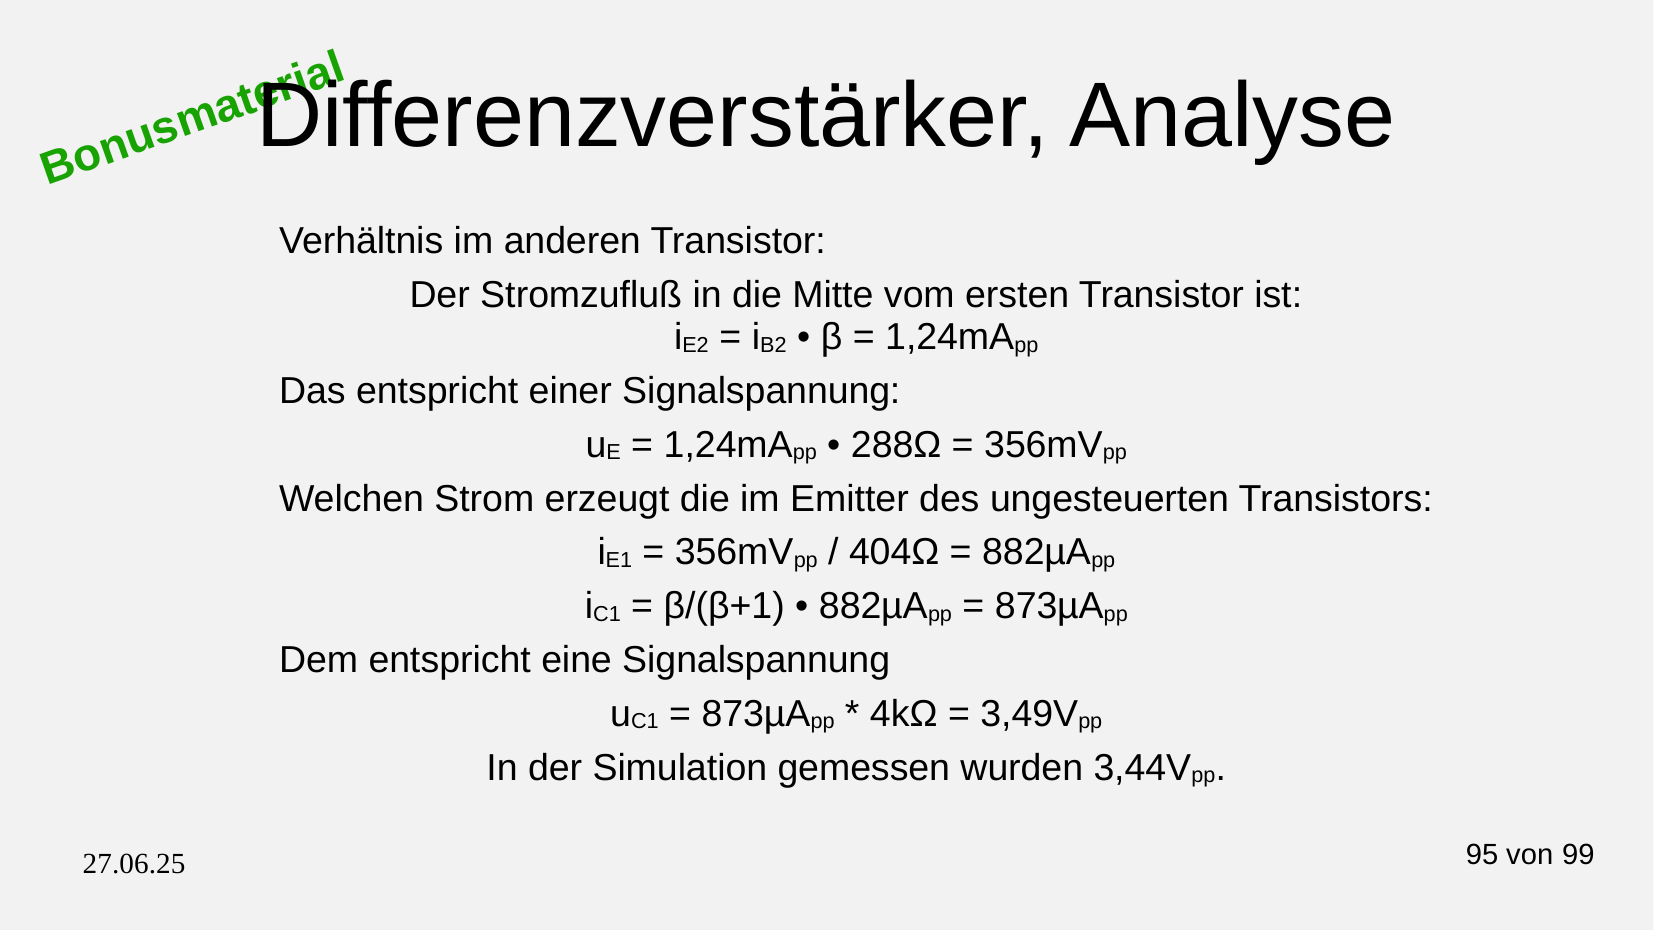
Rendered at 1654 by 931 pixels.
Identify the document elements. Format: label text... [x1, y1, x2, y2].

text_box Verhältnis im anderen Transistor: Der Stromzufluß in die Mitte vom ersten Transistor ist: iE2 = iB2 • β = 1,24mApp Das entspricht einer Signalspannung: uE = 1,24mApp • 288Ω = 356mVpp Welchen Strom erzeugt die im Emitter des ungesteuerten Transistors: iE1 = 356mVpp / 404Ω = 882µApp iC1 = β/(β+1) • 882µApp = 873µApp Dem entspricht eine Signalspannung uC1 = 873µApp * 4kΩ = 3,49Vpp In der Simulation gemessen wurden 3,44Vpp. [165, 212, 1548, 804]
title Differenzverstärker, Analyse [82, 37, 1571, 193]
